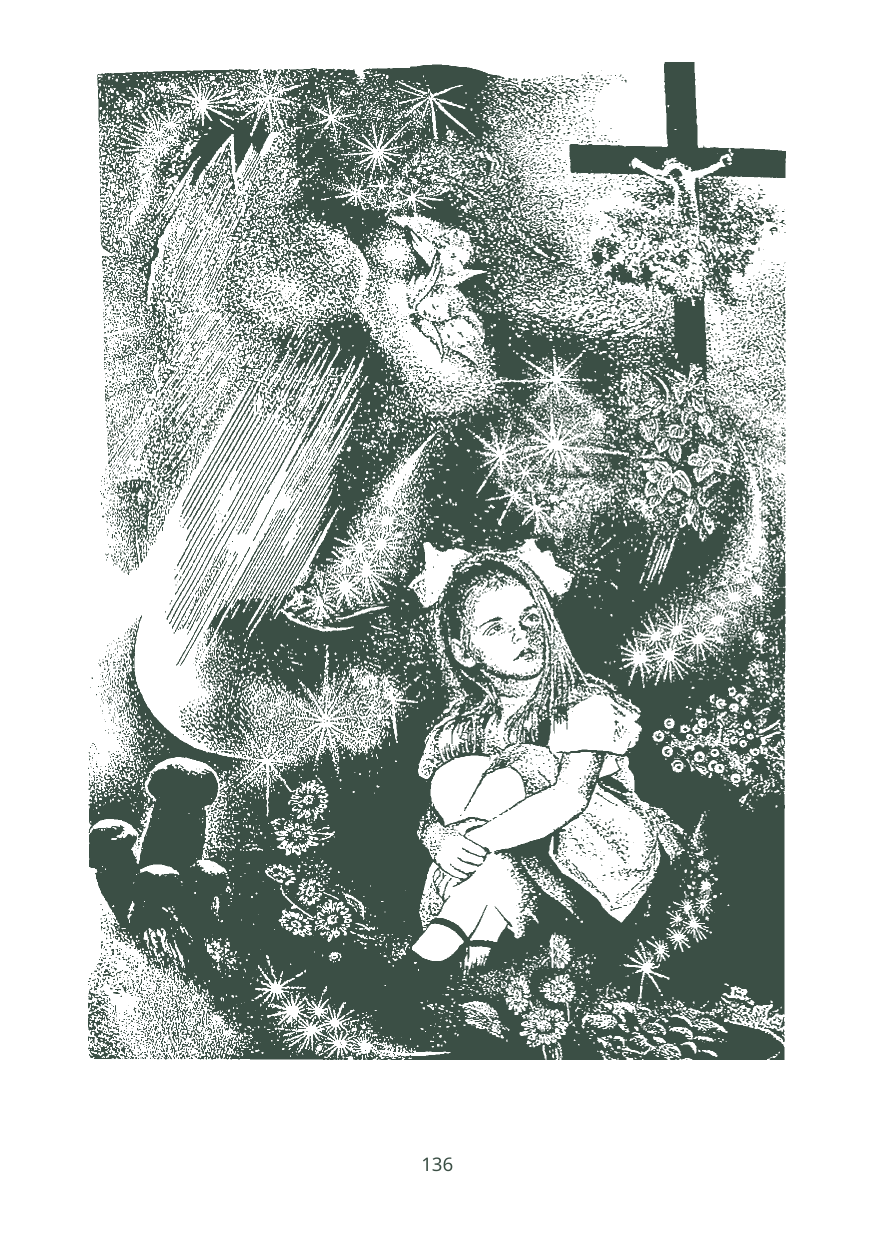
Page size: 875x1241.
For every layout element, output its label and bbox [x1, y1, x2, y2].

picture [87, 59, 787, 1060]
